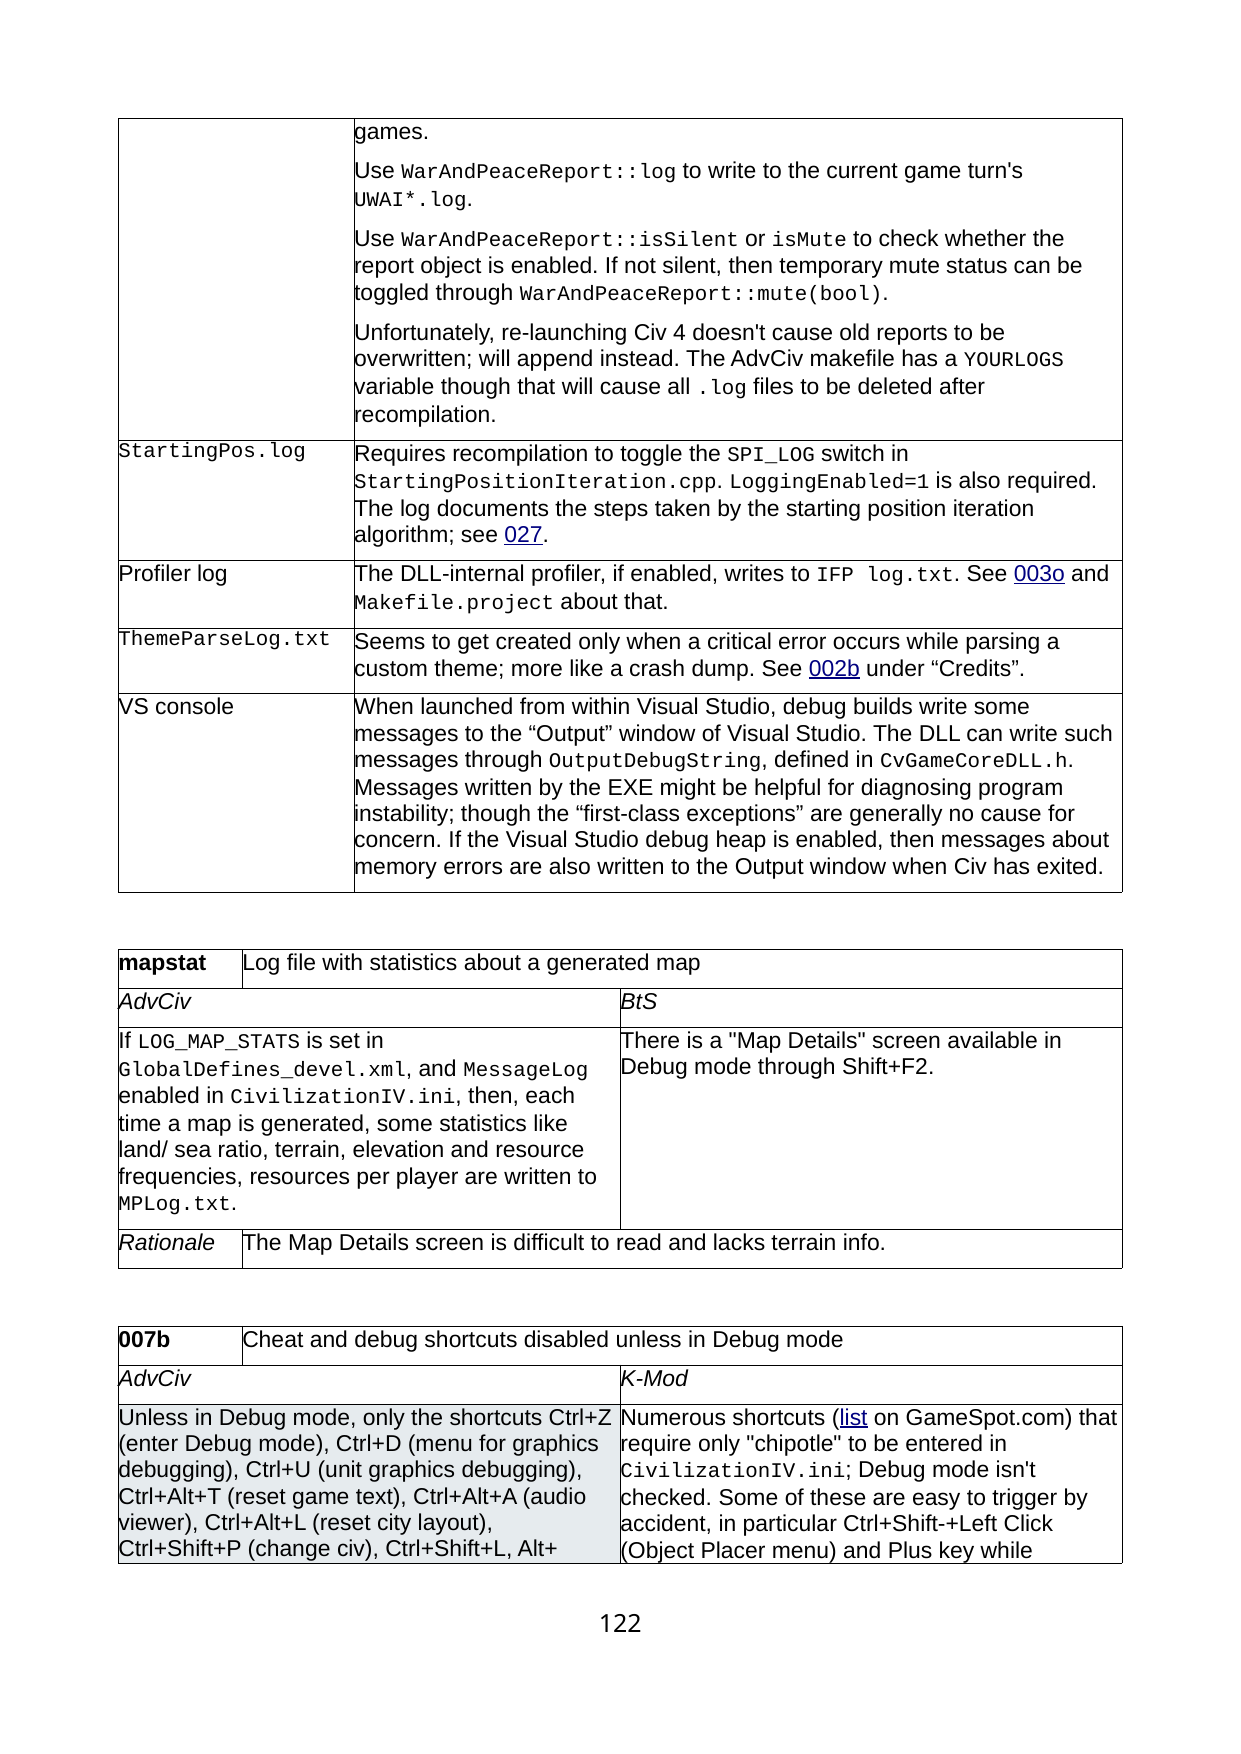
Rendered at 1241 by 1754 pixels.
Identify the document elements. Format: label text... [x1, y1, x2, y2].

table_cell Numerous shortcuts (list on GameSpot.com) that require only "chipotle" to be entered in CivilizationIV.ini; Debug mode isn't checked. Some of these are easy to trigger by accident, in particular Ctrl+Shift-+Left Click (Object Placer menu) and Plus key while [621, 1405, 1122, 1563]
table_header Log file with statistics about a generated map [243, 950, 1122, 988]
table_cell Rationale [119, 1230, 242, 1268]
table_cell The Map Details screen is difficult to read and lacks terrain info. [243, 1230, 1122, 1268]
table_cell When launched from within Visual Studio, debug builds write some messages to the “Output” window of Visual Studio. The DLL can write such messages through OutputDebugString, defined in CvGameCoreDLL.h. Messages written by the EXE might be helpful for diagnosing program instability; though the “first-class exceptions” are generally no cause for concern. If the Visual Studio debug heap is enabled, then messages about memory errors are also written to the Output window when Civ has exited. [355, 694, 1122, 892]
table_cell There is a "Map Details" screen available in Debug mode through Shift+F2. [621, 1028, 1122, 1229]
table_cell Seems to get created only when a critical error occurs while parsing a custom theme; more like a crash dump. See 002b under “Credits”. [355, 629, 1122, 693]
table_cell games. Use WarAndPeaceReport::log to write to the current game turn's UWAI*.log. Use WarAndPeaceReport::isSilent or isMute to check whether the report object is enabled. If not silent, then temporary mute status can be toggled through WarAndPeaceReport::mute(bool). Unfortunately, re-launching Civ 4 doesn't cause old reports to be overwritten; will append instead. The AdvCiv makefile has a YOURLOGS variable though that will cause all .log files to be deleted after recompilation. [355, 119, 1122, 439]
table_cell BtS [621, 989, 1122, 1027]
table_cell The DLL-internal profiler, if enabled, writes to IFP log.txt. See 003o and Makefile.project about that. [355, 561, 1122, 628]
table_cell ThemeParseLog.txt [119, 629, 354, 693]
table_header 007b [119, 1327, 242, 1364]
table_cell VS console [119, 694, 354, 892]
table_cell Profiler log [119, 561, 354, 628]
table_cell AdvCiv [119, 989, 620, 1027]
table_cell Unless in Debug mode, only the shortcuts Ctrl+Z (enter Debug mode), Ctrl+D (menu for graphics debugging), Ctrl+U (unit graphics debugging), Ctrl+Alt+T (reset game text), Ctrl+Alt+A (audio viewer), Ctrl+Alt+L (reset city layout), Ctrl+Shift+P (change civ), Ctrl+Shift+L, Alt+ [119, 1405, 620, 1563]
table_header Cheat and debug shortcuts disabled unless in Debug mode [243, 1327, 1122, 1364]
table_cell [119, 119, 354, 439]
table_cell K-Mod [621, 1366, 1122, 1403]
table_cell StartingPos.log [119, 441, 354, 560]
table_cell AdvCiv [119, 1366, 620, 1403]
table_cell Requires recompilation to toggle the SPI_LOG switch in StartingPositionIteration.cpp. LoggingEnabled=1 is also required. The log documents the steps taken by the starting position iteration algorithm; see 027. [355, 441, 1122, 560]
table_cell If LOG_MAP_STATS is set in GlobalDefines_devel.xml, and MessageLog enabled in CivilizationIV.ini, then, each time a map is generated, some statistics like land/ sea ratio, terrain, elevation and resource frequencies, resources per player are written to MPLog.txt. [119, 1028, 620, 1229]
table_header mapstat [119, 950, 242, 988]
